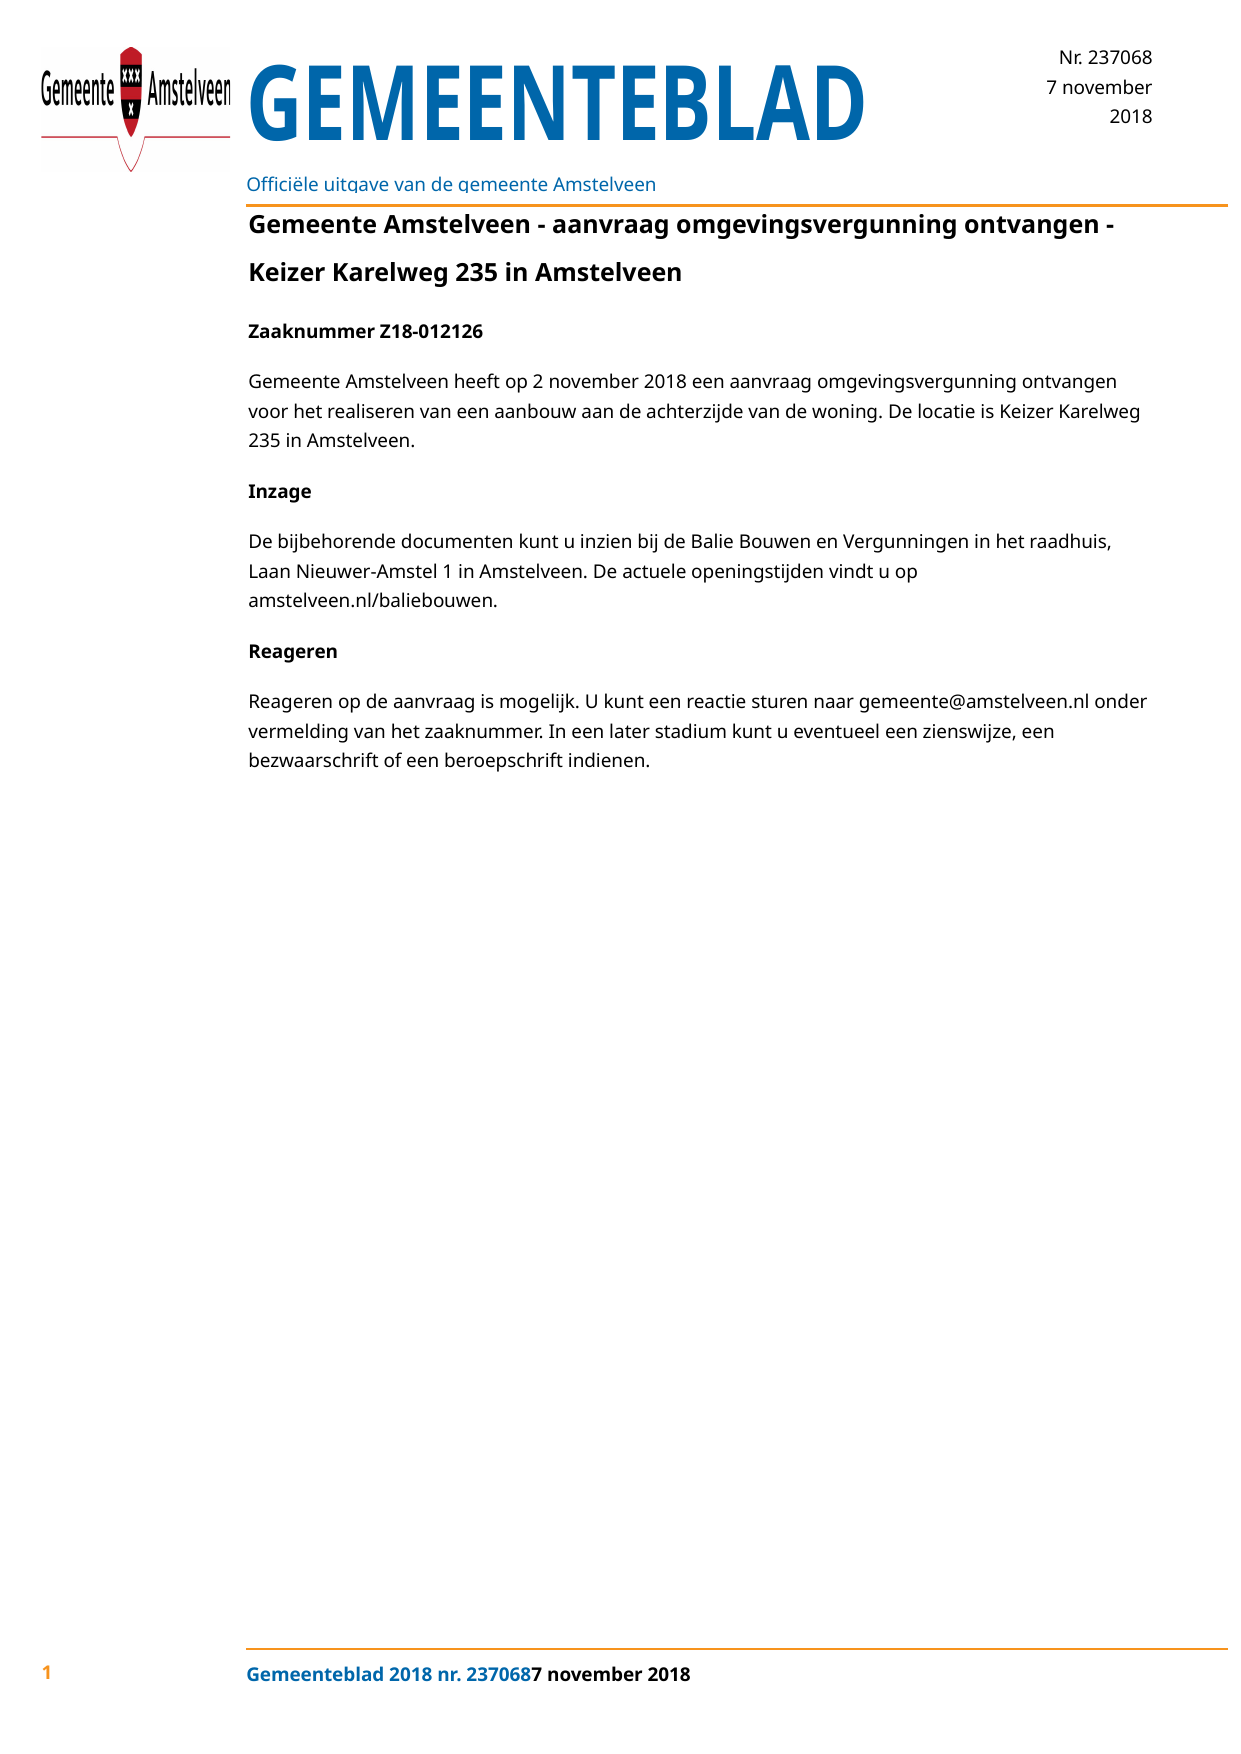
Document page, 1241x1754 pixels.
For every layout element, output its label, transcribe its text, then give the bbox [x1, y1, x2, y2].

text Reageren op de aanvraag is mogelijk. U kunt een reactie sturen naar gemeente@amstelveen.nl onder vermelding van het zaaknummer. In een later stadium kunt u eventueel een zienswijze, een bezwaarschrift of een beroepschrift indienen. [248, 688, 1152, 773]
text Gemeente Amstelveen heeft op 2 november 2018 een aanvraag omgevingsvergunning ontvangen voor het realiseren van een aanbouw aan de achterzijde van de woning. De locatie is Keizer Karelweg 235 in Amstelveen. [248, 368, 1152, 453]
text Reageren [248, 638, 1152, 664]
text Zaaknummer Z18-012126 [248, 318, 1152, 344]
text Gemeente Amstelveen - aanvraag omgevingsvergunning ontvangen - Keizer Karelweg 235 in Amstelveen [248, 207, 1152, 288]
picture [41, 47, 231, 172]
text Inzage [248, 478, 1152, 504]
text De bijbehorende documenten kunt u inzien bij de Balie Bouwen en Vergunningen in het raadhuis, Laan Nieuwer-Amstel 1 in Amstelveen. De actuele openingstijden vindt u op amstelveen.nl/baliebouwen. [248, 528, 1152, 613]
